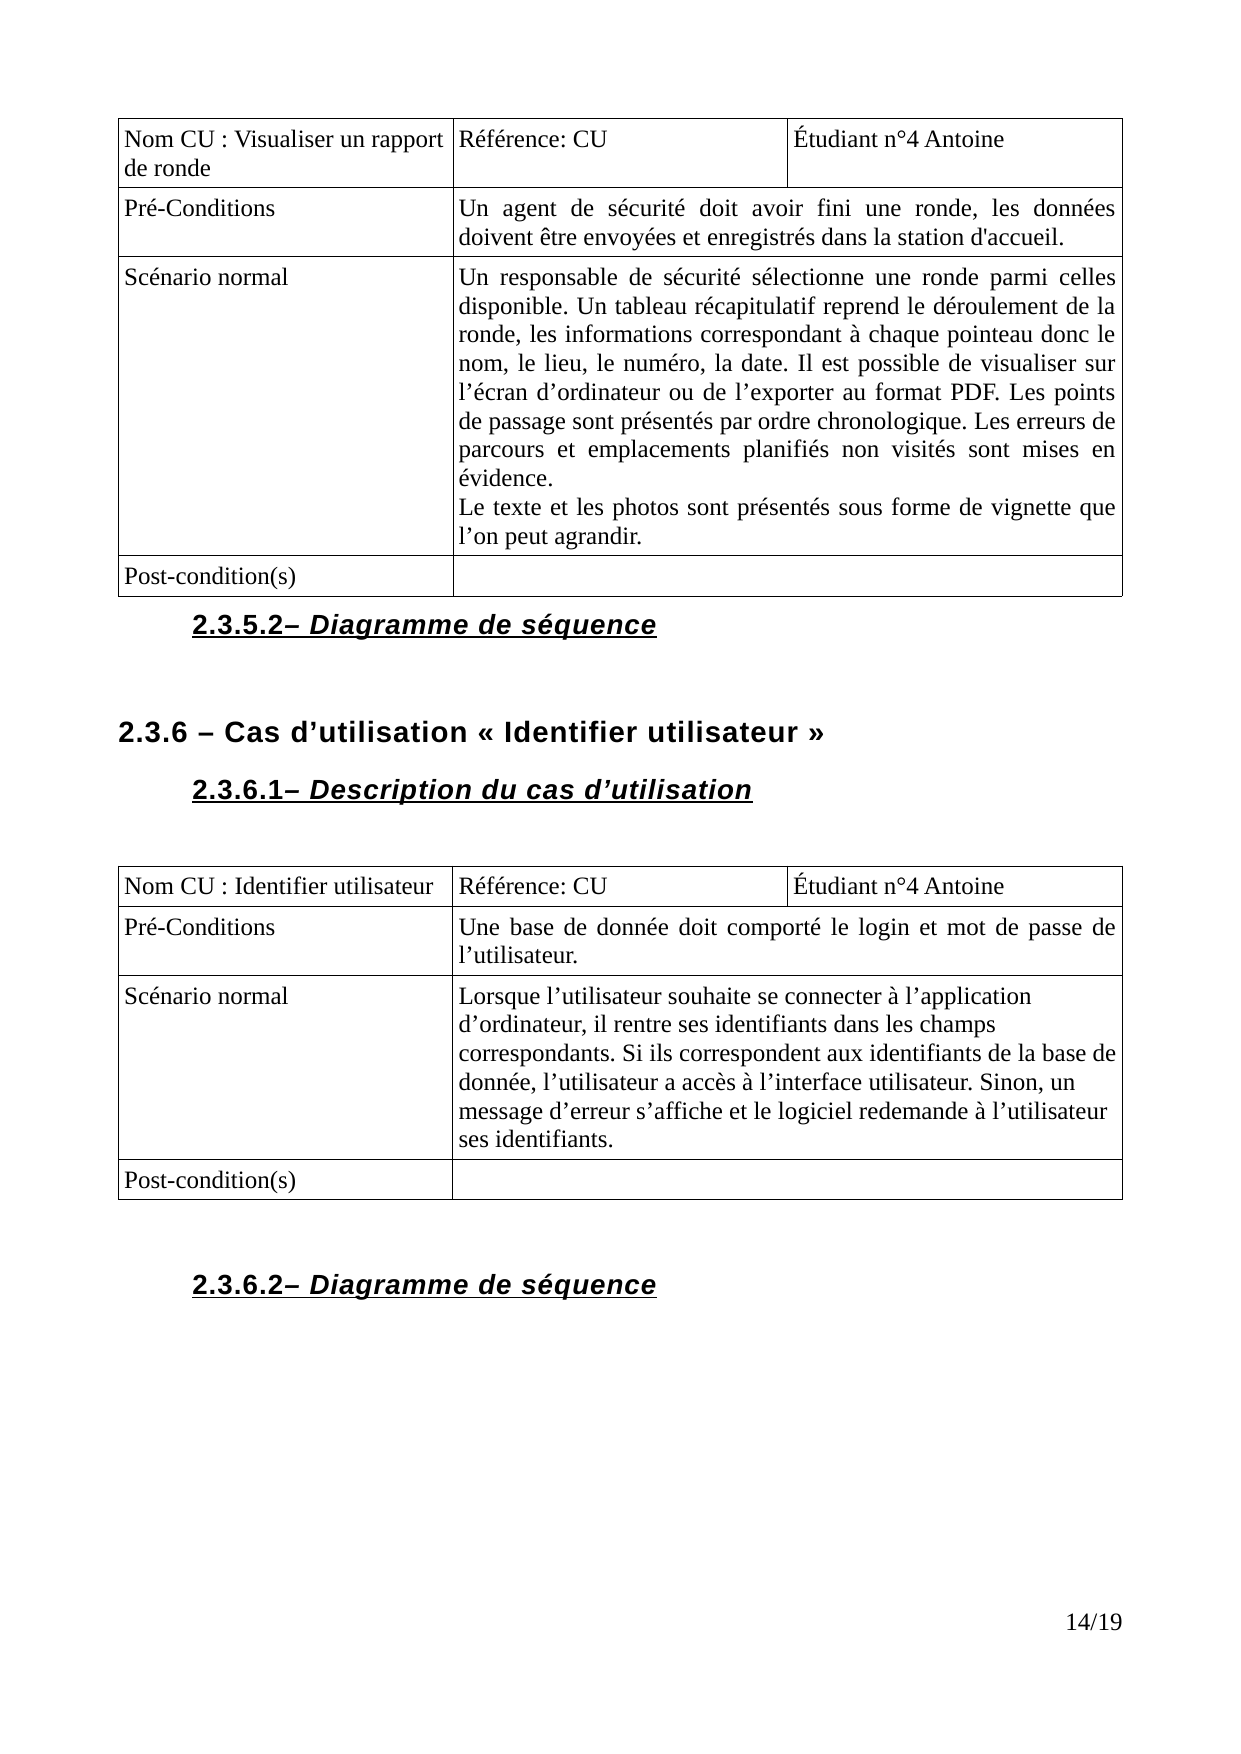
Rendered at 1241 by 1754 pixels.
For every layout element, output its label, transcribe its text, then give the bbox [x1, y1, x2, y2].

table_cell Une base de donnée doit comporté le login et mot de passe de l’utilisateur. [453, 907, 1122, 975]
table_cell Scénario normal [119, 976, 452, 1159]
table_header Étudiant n°4 Antoine [788, 119, 1122, 187]
table_header Nom CU : Visualiser un rapport de ronde [119, 119, 453, 187]
subtitle 2.3.6.1– Description du cas d’utilisation [118, 773, 1122, 805]
table_header Référence: CU [453, 867, 787, 906]
table_cell Un agent de sécurité doit avoir fini une ronde, les données doivent être envoyées et enregistrés dans la station d'accueil. [454, 188, 1122, 256]
table_header Étudiant n°4 Antoine [788, 867, 1122, 906]
table_cell Pré-Conditions [119, 907, 452, 975]
table_header Nom CU : Identifier utilisateur [119, 867, 452, 906]
subtitle 2.3.6 – Cas d’utilisation « Identifier utilisateur » [118, 715, 1122, 748]
subtitle 2.3.5.2– Diagramme de séquence [118, 608, 1122, 640]
table_cell [454, 556, 1122, 596]
table_cell Lorsque l’utilisateur souhaite se connecter à l’application d’ordinateur, il rentre ses identifiants dans les champs correspondants. Si ils correspondent aux identifiants de la base de donnée, l’utilisateur a accès à l’interface utilisateur. Sinon, un message d’erreur s’affiche et le logiciel redemande à l’utilisateur ses identifiants. [453, 976, 1122, 1159]
table_cell Pré-Conditions [119, 188, 453, 256]
table_header Référence: CU [454, 119, 787, 187]
table_cell Post-condition(s) [119, 556, 453, 596]
table_cell Scénario normal [119, 257, 453, 555]
table_cell Post-condition(s) [119, 1160, 452, 1199]
table_cell Un responsable de sécurité sélectionne une ronde parmi celles disponible. Un tableau récapitulatif reprend le déroulement de la ronde, les informations correspondant à chaque pointeau donc le nom, le lieu, le numéro, la date. Il est possible de visualiser sur l’écran d’ordinateur ou de l’exporter au format PDF. Les points de passage sont présentés par ordre chronologique. Les erreurs de parcours et emplacements planifiés non visités sont mises en évidence. Le texte et les photos sont présentés sous forme de vignette que l’on peut agrandir. [454, 257, 1122, 555]
subtitle 2.3.6.2– Diagramme de séquence [118, 1269, 1122, 1301]
table_cell [453, 1160, 1122, 1199]
